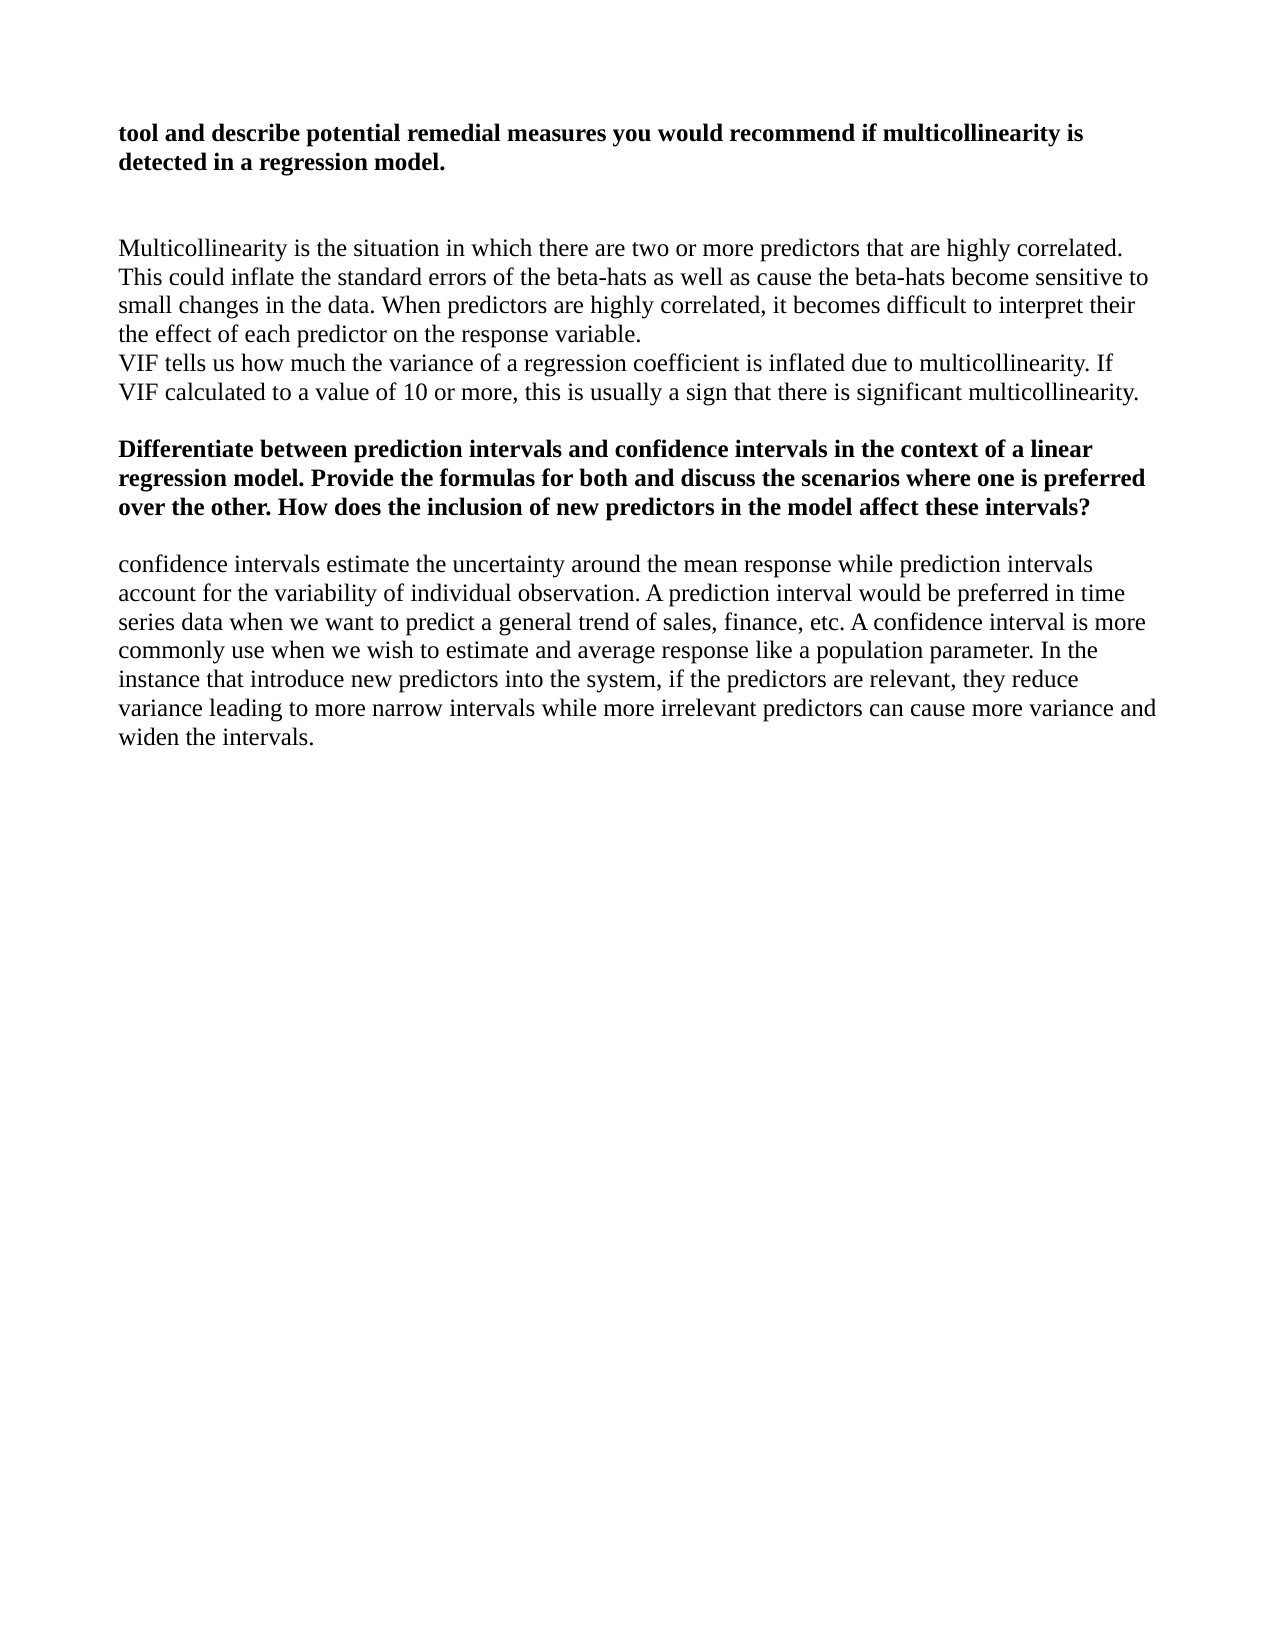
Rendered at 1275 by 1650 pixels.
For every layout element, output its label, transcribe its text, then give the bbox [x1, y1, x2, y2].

text confidence intervals estimate the uncertainty around the mean response while prediction intervals account for the variability of individual observation. A prediction interval would be preferred in time series data when we want to predict a general trend of sales, finance, etc. A confidence interval is more commonly use when we wish to estimate and average response like a population parameter. In the instance that introduce new predictors into the system, if the predictors are relevant, they reduce variance leading to more narrow intervals while more irrelevant predictors can cause more variance and widen the intervals. [118, 549, 1157, 751]
text VIF tells us how much the variance of a regression coefficient is inflated due to multicollinearity. If VIF calculated to a value of 10 or more, this is usually a sign that there is significant multicollinearity. [118, 348, 1157, 406]
text tool and describe potential remedial measures you would recommend if multicollinearity is detected in a regression model. [118, 118, 1157, 176]
text Multicollinearity is the situation in which there are two or more predictors that are highly correlated. This could inflate the standard errors of the beta-hats as well as cause the beta-hats become sensitive to small changes in the data. When predictors are highly correlated, it becomes difficult to interpret their the effect of each predictor on the response variable. [118, 233, 1157, 348]
text Differentiate between prediction intervals and confidence intervals in the context of a linear regression model. Provide the formulas for both and discuss the scenarios where one is preferred over the other. How does the inclusion of new predictors in the model affect these intervals? [118, 434, 1157, 521]
